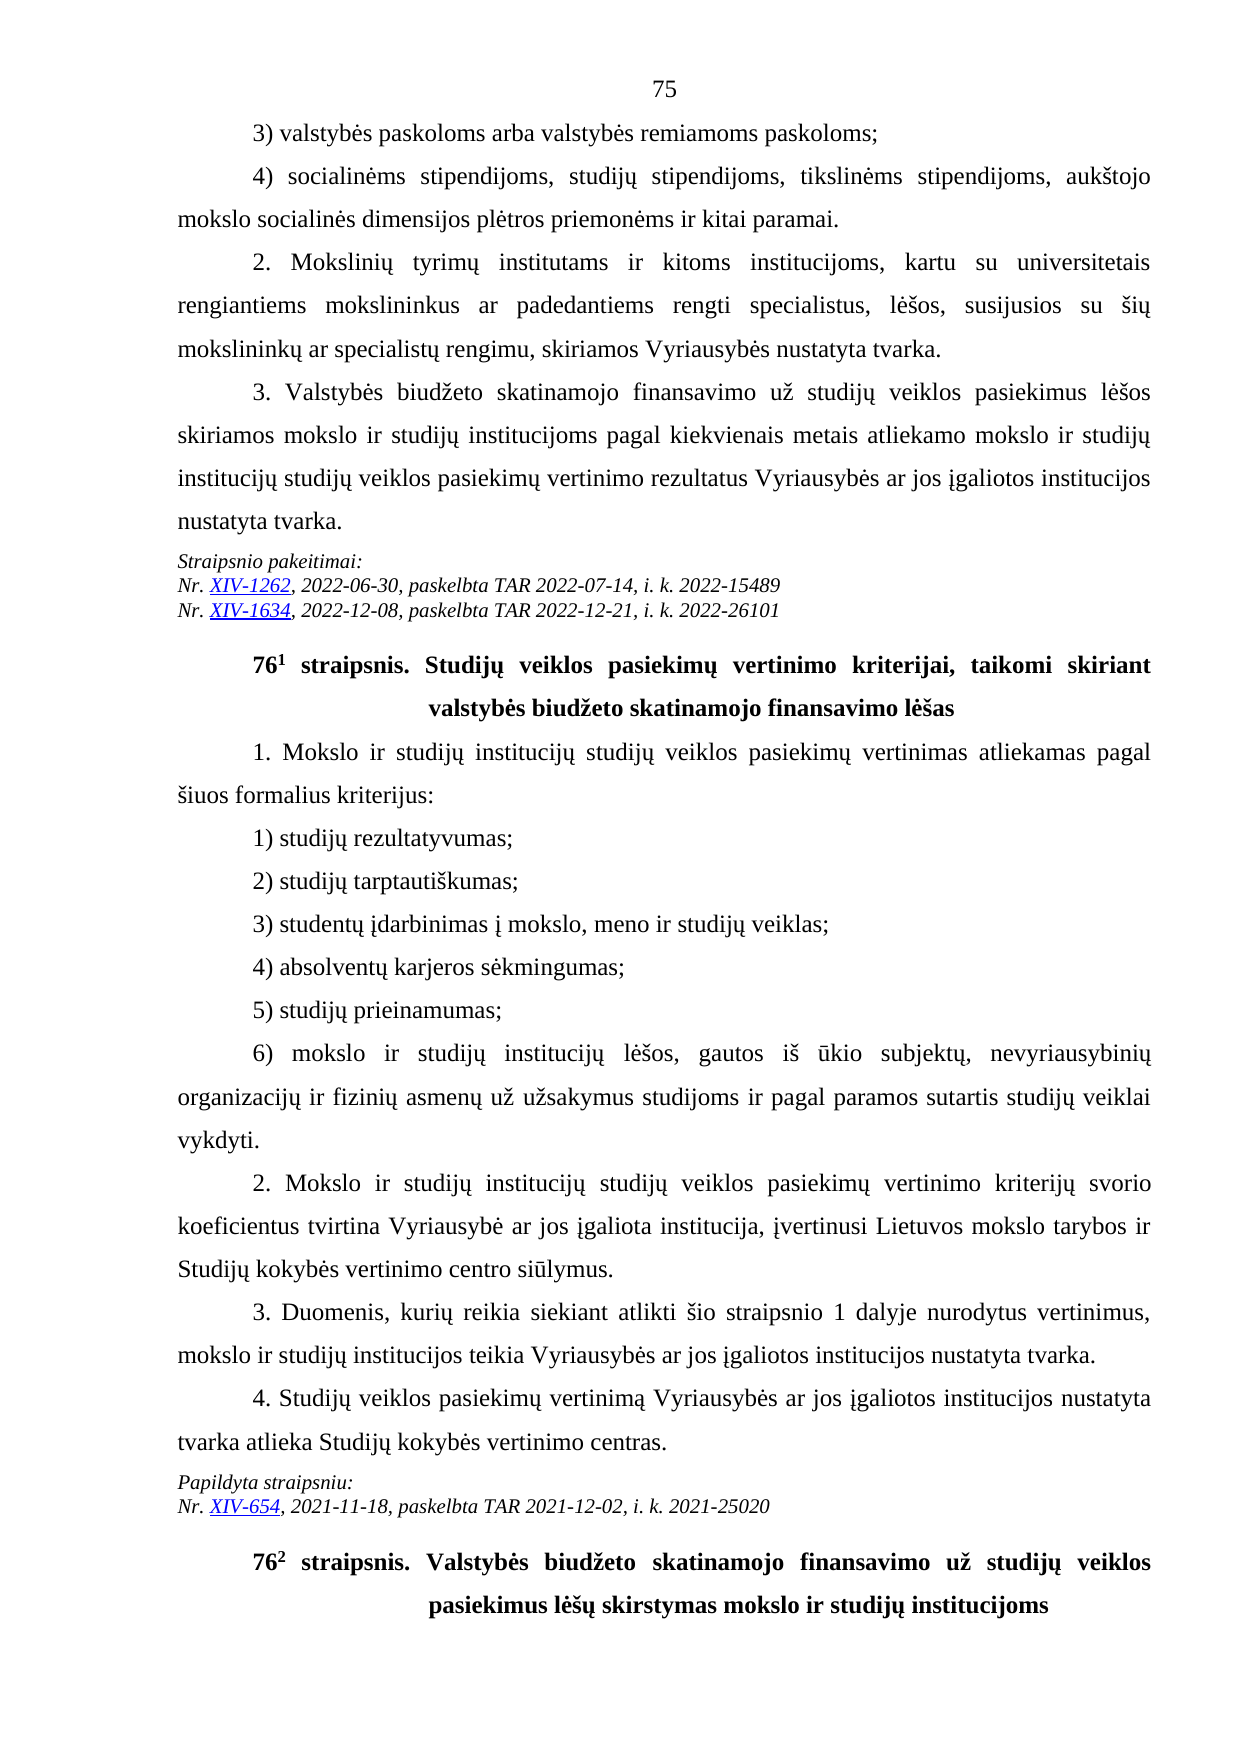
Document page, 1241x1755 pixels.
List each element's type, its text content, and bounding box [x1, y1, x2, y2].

text 3. Duomenis, kurių reikia siekiant atlikti šio straipsnio 1 dalyje nurodytus vertinimus, mokslo ir studijų institucijos teikia Vyriausybės ar jos įgaliotos institucijos nustatyta tvarka. [177, 1297, 1152, 1369]
text Nr. XIV-1634, 2022-12-08, paskelbta TAR 2022-12-21, i. k. 2022-26101 [177, 597, 1152, 622]
text 4) absolventų karjeros sėkmingumas; [177, 952, 1152, 981]
text 1) studijų rezultatyvumas; [177, 823, 1152, 852]
text 5) studijų prieinamumas; [177, 995, 1152, 1024]
text Papildyta straipsniu: [177, 1470, 1152, 1494]
text Straipsnio pakeitimai: [177, 549, 1152, 573]
text 2) studijų tarptautiškumas; [177, 866, 1152, 895]
text Nr. XIV-1262, 2022-06-30, paskelbta TAR 2022-07-14, i. k. 2022-15489 [177, 573, 1152, 597]
text 3. Valstybės biudžeto skatinamojo finansavimo už studijų veiklos pasiekimus lėšos skiriamos mokslo ir studijų institucijoms pagal kiekvienais metais atliekamo mokslo ir studijų institucijų studijų veiklos pasiekimų vertinimo rezultatus Vyriausybės ar jos įgaliotos institucijos nustatyta tvarka. [177, 377, 1152, 535]
text 1. Mokslo ir studijų institucijų studijų veiklos pasiekimų vertinimas atliekamas pagal šiuos formalius kriterijus: [177, 737, 1152, 808]
text 762 straipsnis. Valstybės biudžeto skatinamojo finansavimo už studijų veiklos pasiekimus lėšų skirstymas mokslo ir studijų institucijoms [252, 1547, 1152, 1618]
text Nr. XIV-654, 2021-11-18, paskelbta TAR 2021-12-02, i. k. 2021-25020 [177, 1494, 1152, 1518]
text 3) studentų įdarbinimas į mokslo, meno ir studijų veiklas; [177, 909, 1152, 938]
text 3) valstybės paskoloms arba valstybės remiamoms paskoloms; [177, 118, 1152, 147]
text 4. Studijų veiklos pasiekimų vertinimą Vyriausybės ar jos įgaliotos institucijos nustatyta tvarka atlieka Studijų kokybės vertinimo centras. [177, 1383, 1152, 1455]
text 2. Mokslinių tyrimų institutams ir kitoms institucijoms, kartu su universitetais rengiantiems mokslininkus ar padedantiems rengti specialistus, lėšos, susijusios su šių mokslininkų ar specialistų rengimu, skiriamos Vyriausybės nustatyta tvarka. [177, 247, 1152, 362]
text 2. Mokslo ir studijų institucijų studijų veiklos pasiekimų vertinimo kriterijų svorio koeficientus tvirtina Vyriausybė ar jos įgaliota institucija, įvertinusi Lietuvos mokslo tarybos ir Studijų kokybės vertinimo centro siūlymus. [177, 1168, 1152, 1283]
text 6) mokslo ir studijų institucijų lėšos, gautos iš ūkio subjektų, nevyriausybinių organizacijų ir fizinių asmenų už užsakymus studijoms ir pagal paramos sutartis studijų veiklai vykdyti. [177, 1038, 1152, 1153]
text 761 straipsnis. Studijų veiklos pasiekimų vertinimo kriterijai, taikomi skiriant valstybės biudžeto skatinamojo finansavimo lėšas [252, 650, 1152, 722]
text 4) socialinėms stipendijoms, studijų stipendijoms, tikslinėms stipendijoms, aukštojo mokslo socialinės dimensijos plėtros priemonėms ir kitai paramai. [177, 161, 1152, 233]
